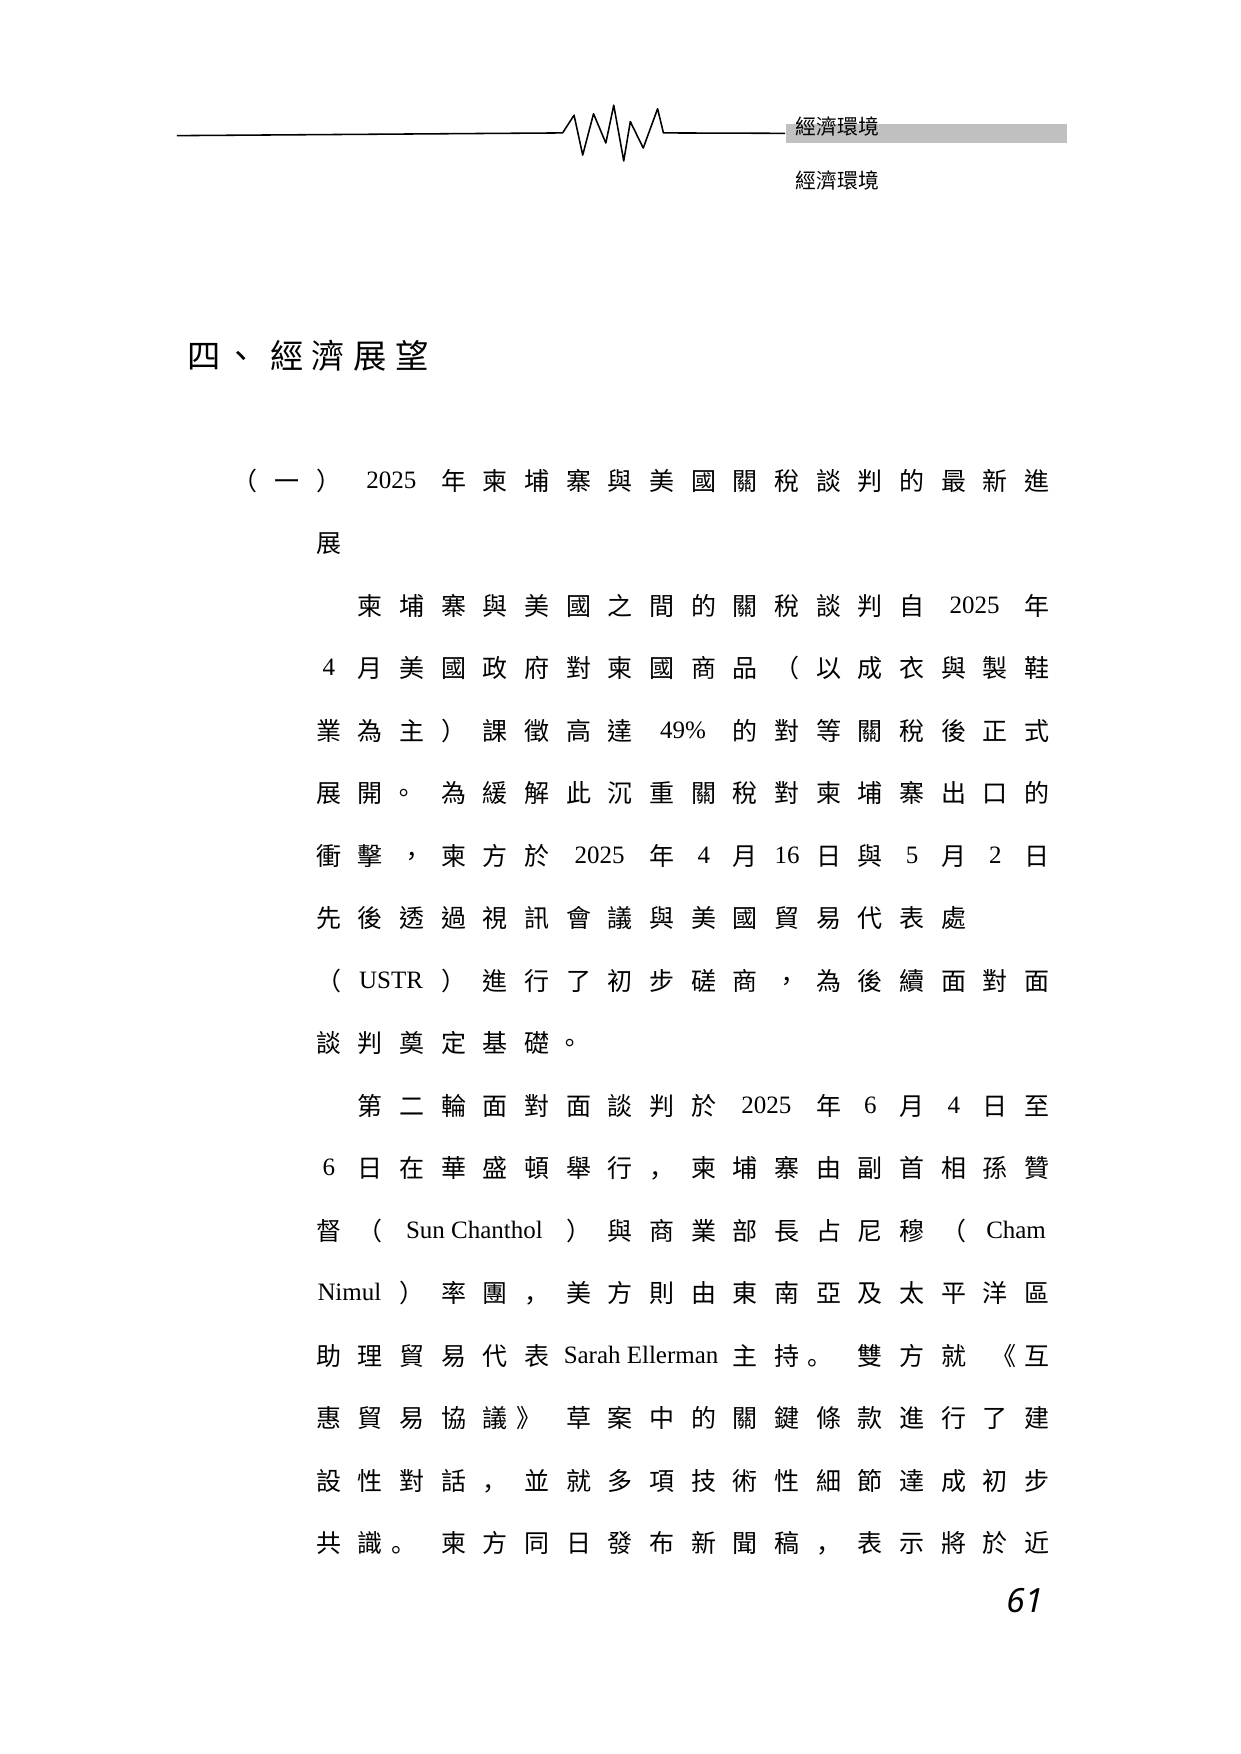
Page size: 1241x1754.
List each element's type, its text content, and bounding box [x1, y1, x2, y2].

text （一）2025年柬埔寨與美國關稅談判的最新進展 [207, 438, 1058, 563]
text 四、經濟展望 [183, 313, 1058, 375]
text 第二輪面對面談判於2025年6月4日至6日在華盛頓舉行，柬埔寨由副首相孫贊督（Sun Chanthol）與商業部長占尼穆（Cham Nimul）率團，美方則由東南亞及太平洋區助理貿易代表Sarah Ellerman主持。雙方就《互惠貿易協議》草案中的關鍵條款進行了建設性對話，並就多項技術性細節達成初步共識。柬方同日發布新聞稿，表示將於近 [281, 1063, 1058, 1563]
text 柬埔寨與美國之間的關稅談判自2025年4月美國政府對柬國商品（以成衣與製鞋業為主）課徵高達49%的對等關稅後正式展開。為緩解此沉重關稅對柬埔寨出口的衝擊，柬方於2025年4月16日與5月2日先後透過視訊會議與美國貿易代表處（USTR）進行了初步磋商，為後續面對面談判奠定基礎。 [281, 563, 1058, 1063]
